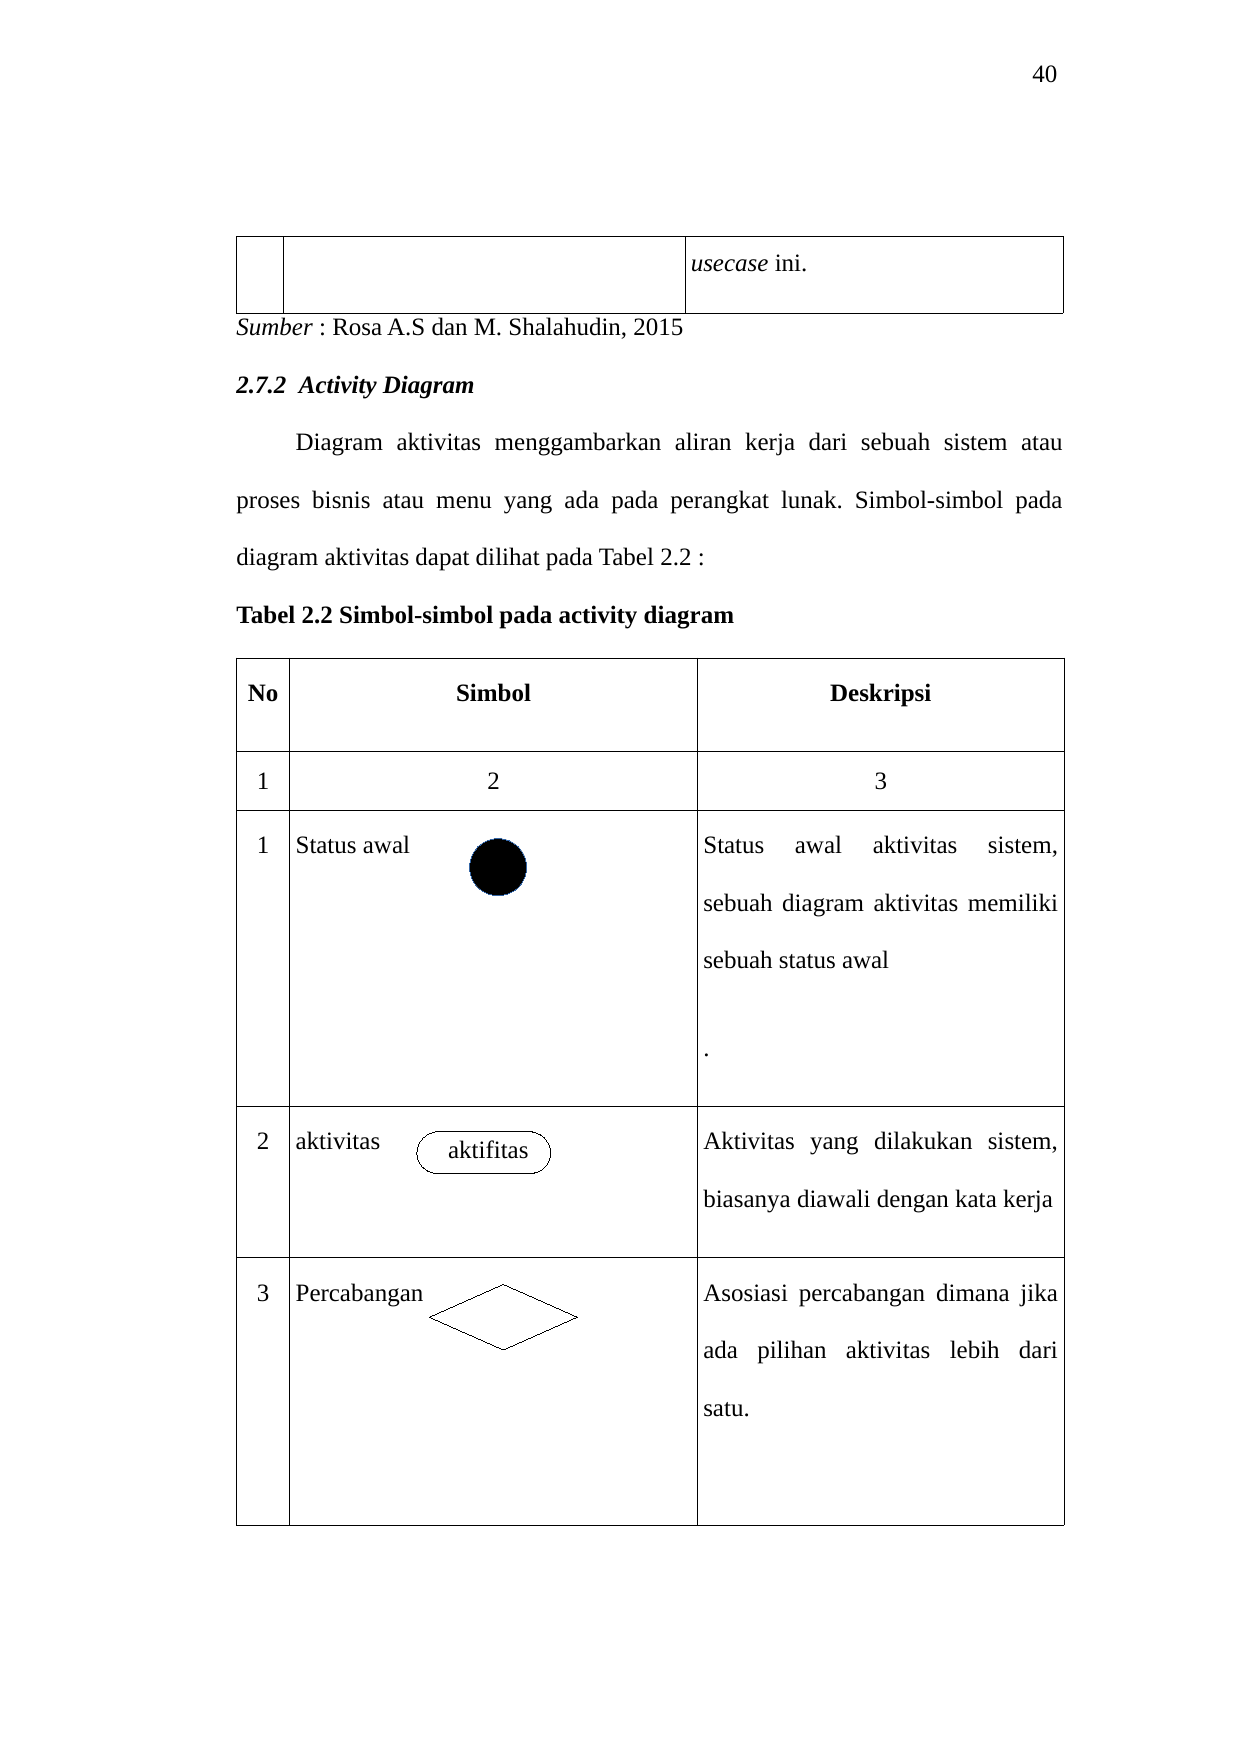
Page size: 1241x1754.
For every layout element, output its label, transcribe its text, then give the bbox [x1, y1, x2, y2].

table_header Simbol [290, 659, 697, 751]
table_cell 3 [698, 752, 1064, 810]
table_cell [284, 237, 685, 312]
table_cell Status awal [290, 811, 697, 1106]
table_cell aktivitas [290, 1107, 697, 1257]
table_header No [237, 659, 289, 751]
table_cell 2 [237, 1107, 289, 1257]
table_cell 2 [290, 752, 697, 810]
table_header Deskripsi [698, 659, 1064, 751]
table_cell usecase ini. [686, 237, 1063, 312]
table_cell 3 [237, 1258, 289, 1525]
table_cell 1 [237, 811, 289, 1106]
text Sumber : Rosa A.S dan M. Shalahudin, 2015 [236, 314, 1063, 341]
table_cell 1 [237, 752, 289, 810]
table_cell Aktivitas yang dilakukan sistem, biasanya diawali dengan kata kerja [698, 1107, 1064, 1257]
table_cell Status awal aktivitas sistem, sebuah diagram aktivitas memiliki sebuah status awal . [698, 811, 1064, 1106]
table_cell [237, 237, 283, 312]
table_cell Percabangan [290, 1258, 697, 1525]
text Tabel 2.2 Simbol-simbol pada activity diagram [236, 600, 1063, 629]
subtitle Activity Diagram [236, 370, 1063, 399]
table_cell Asosiasi percabangan dimana jika ada pilihan aktivitas lebih dari satu. [698, 1258, 1064, 1525]
text Diagram aktivitas menggambarkan aliran kerja dari sebuah sistem atau proses bisnis atau menu yang ada pada perangkat lunak. Simbol-simbol pada diagram aktivitas dapat dilihat pada Tabel 2.2 : [236, 427, 1063, 571]
